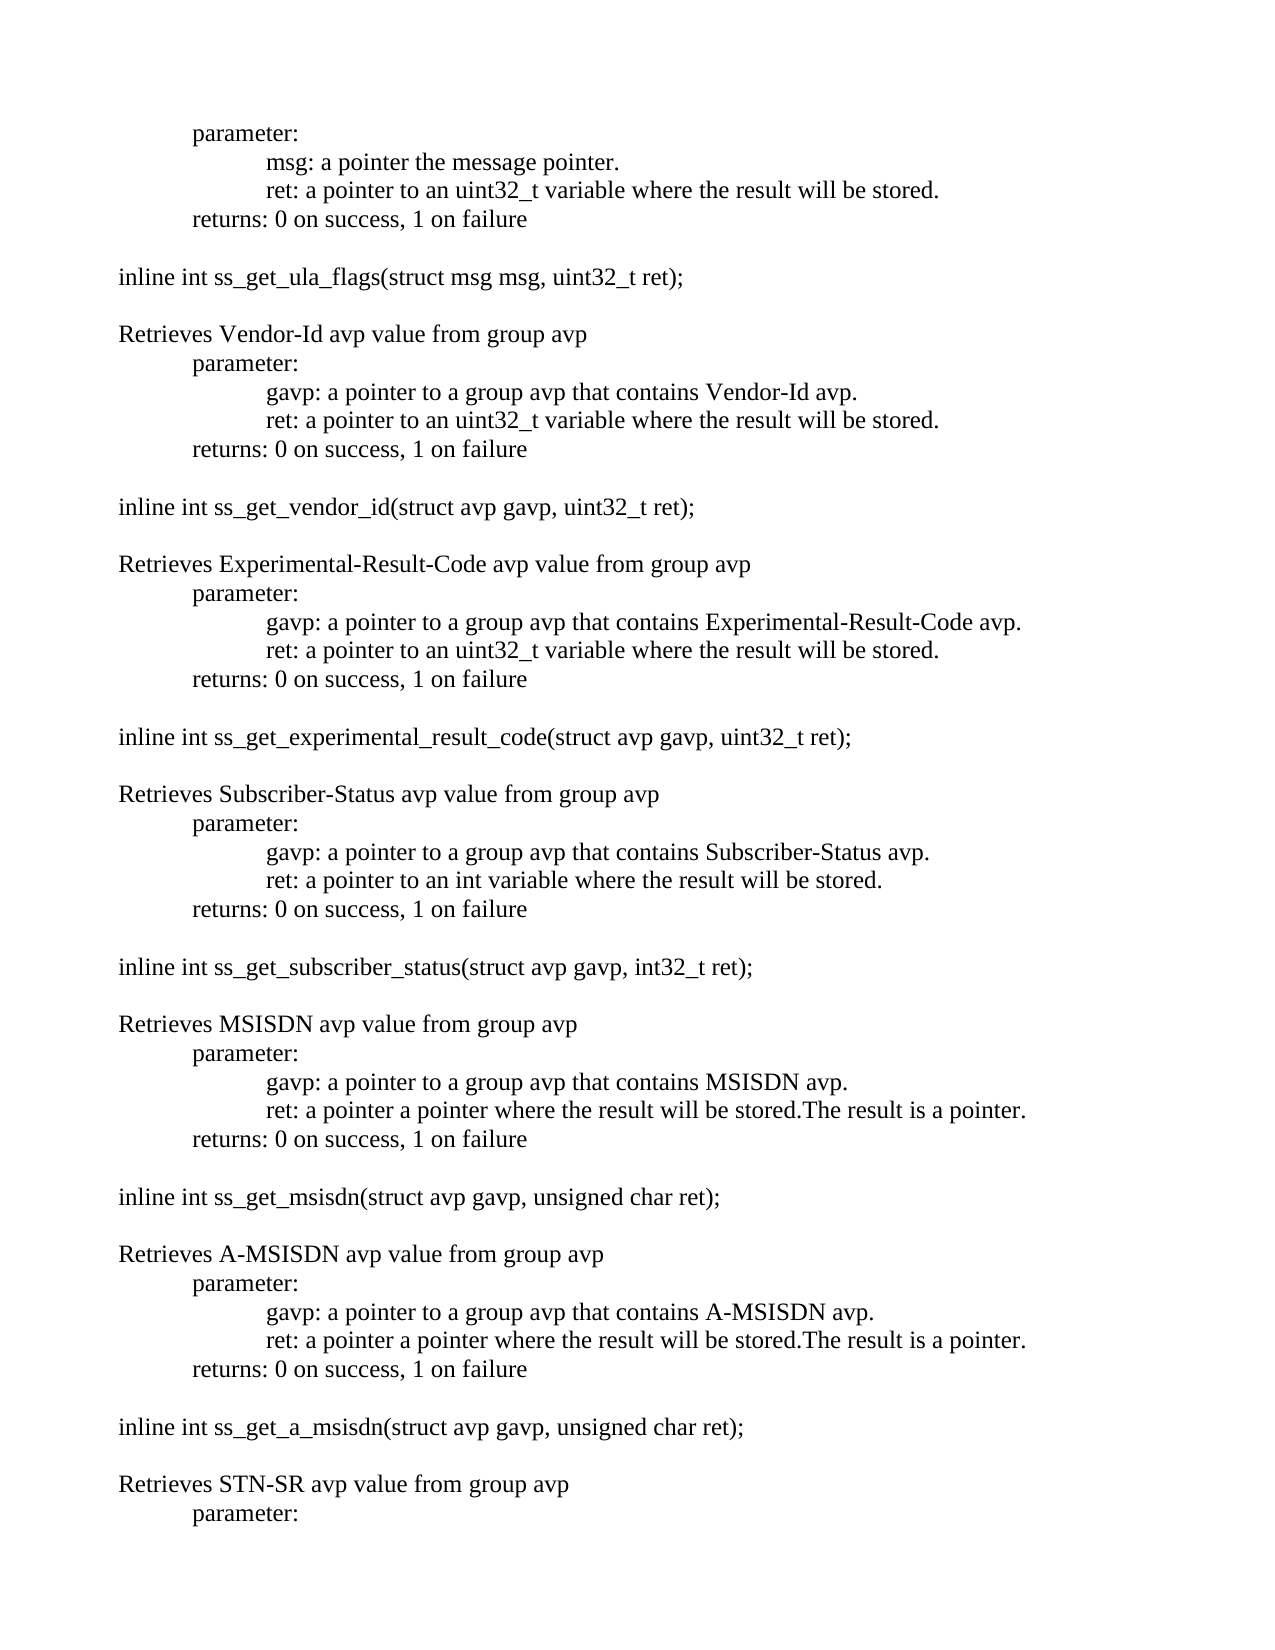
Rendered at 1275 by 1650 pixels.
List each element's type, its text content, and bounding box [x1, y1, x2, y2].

text parameter: [118, 348, 1157, 377]
text parameter: [118, 808, 1157, 837]
text inline int ss_get_experimental_result_code(struct avp gavp, uint32_t ret); [118, 722, 1157, 751]
text inline int ss_get_ula_flags(struct msg msg, uint32_t ret); [118, 262, 1157, 291]
text inline int ss_get_subscriber_status(struct avp gavp, int32_t ret); [118, 952, 1157, 981]
text returns: 0 on success, 1 on failure [118, 1354, 1157, 1383]
text Retrieves MSISDN avp value from group avp [118, 1009, 1157, 1038]
text ret: a pointer to an uint32_t variable where the result will be stored. [118, 406, 1157, 434]
text Retrieves Subscriber-Status avp value from group avp [118, 779, 1157, 808]
text ret: a pointer a pointer where the result will be stored.The result is a pointer. [118, 1326, 1157, 1354]
text returns: 0 on success, 1 on failure [118, 204, 1157, 233]
text returns: 0 on success, 1 on failure [118, 664, 1157, 693]
text Retrieves Vendor-Id avp value from group avp [118, 319, 1157, 348]
text parameter: [118, 1498, 1157, 1527]
text returns: 0 on success, 1 on failure [118, 894, 1157, 923]
text ret: a pointer to an uint32_t variable where the result will be stored. [118, 176, 1157, 204]
text gavp: a pointer to a group avp that contains A-MSISDN avp. [118, 1297, 1157, 1326]
text returns: 0 on success, 1 on failure [118, 1124, 1157, 1153]
text parameter: [118, 1038, 1157, 1067]
text ret: a pointer to an int variable where the result will be stored. [118, 866, 1157, 894]
text ret: a pointer a pointer where the result will be stored.The result is a pointer. [118, 1096, 1157, 1124]
text returns: 0 on success, 1 on failure [118, 434, 1157, 463]
text parameter: [118, 1268, 1157, 1297]
text gavp: a pointer to a group avp that contains Experimental-Result-Code avp. [118, 607, 1157, 636]
text parameter: [118, 118, 1157, 147]
text Retrieves A-MSISDN avp value from group avp [118, 1239, 1157, 1268]
text gavp: a pointer to a group avp that contains MSISDN avp. [118, 1067, 1157, 1096]
text Retrieves STN-SR avp value from group avp [118, 1469, 1157, 1498]
text msg: a pointer the message pointer. [118, 147, 1157, 176]
text inline int ss_get_a_msisdn(struct avp gavp, unsigned char ret); [118, 1412, 1157, 1441]
text Retrieves Experimental-Result-Code avp value from group avp [118, 549, 1157, 578]
text gavp: a pointer to a group avp that contains Subscriber-Status avp. [118, 837, 1157, 866]
text inline int ss_get_msisdn(struct avp gavp, unsigned char ret); [118, 1182, 1157, 1211]
text parameter: [118, 578, 1157, 607]
text ret: a pointer to an uint32_t variable where the result will be stored. [118, 636, 1157, 664]
text gavp: a pointer to a group avp that contains Vendor-Id avp. [118, 377, 1157, 406]
text inline int ss_get_vendor_id(struct avp gavp, uint32_t ret); [118, 492, 1157, 521]
